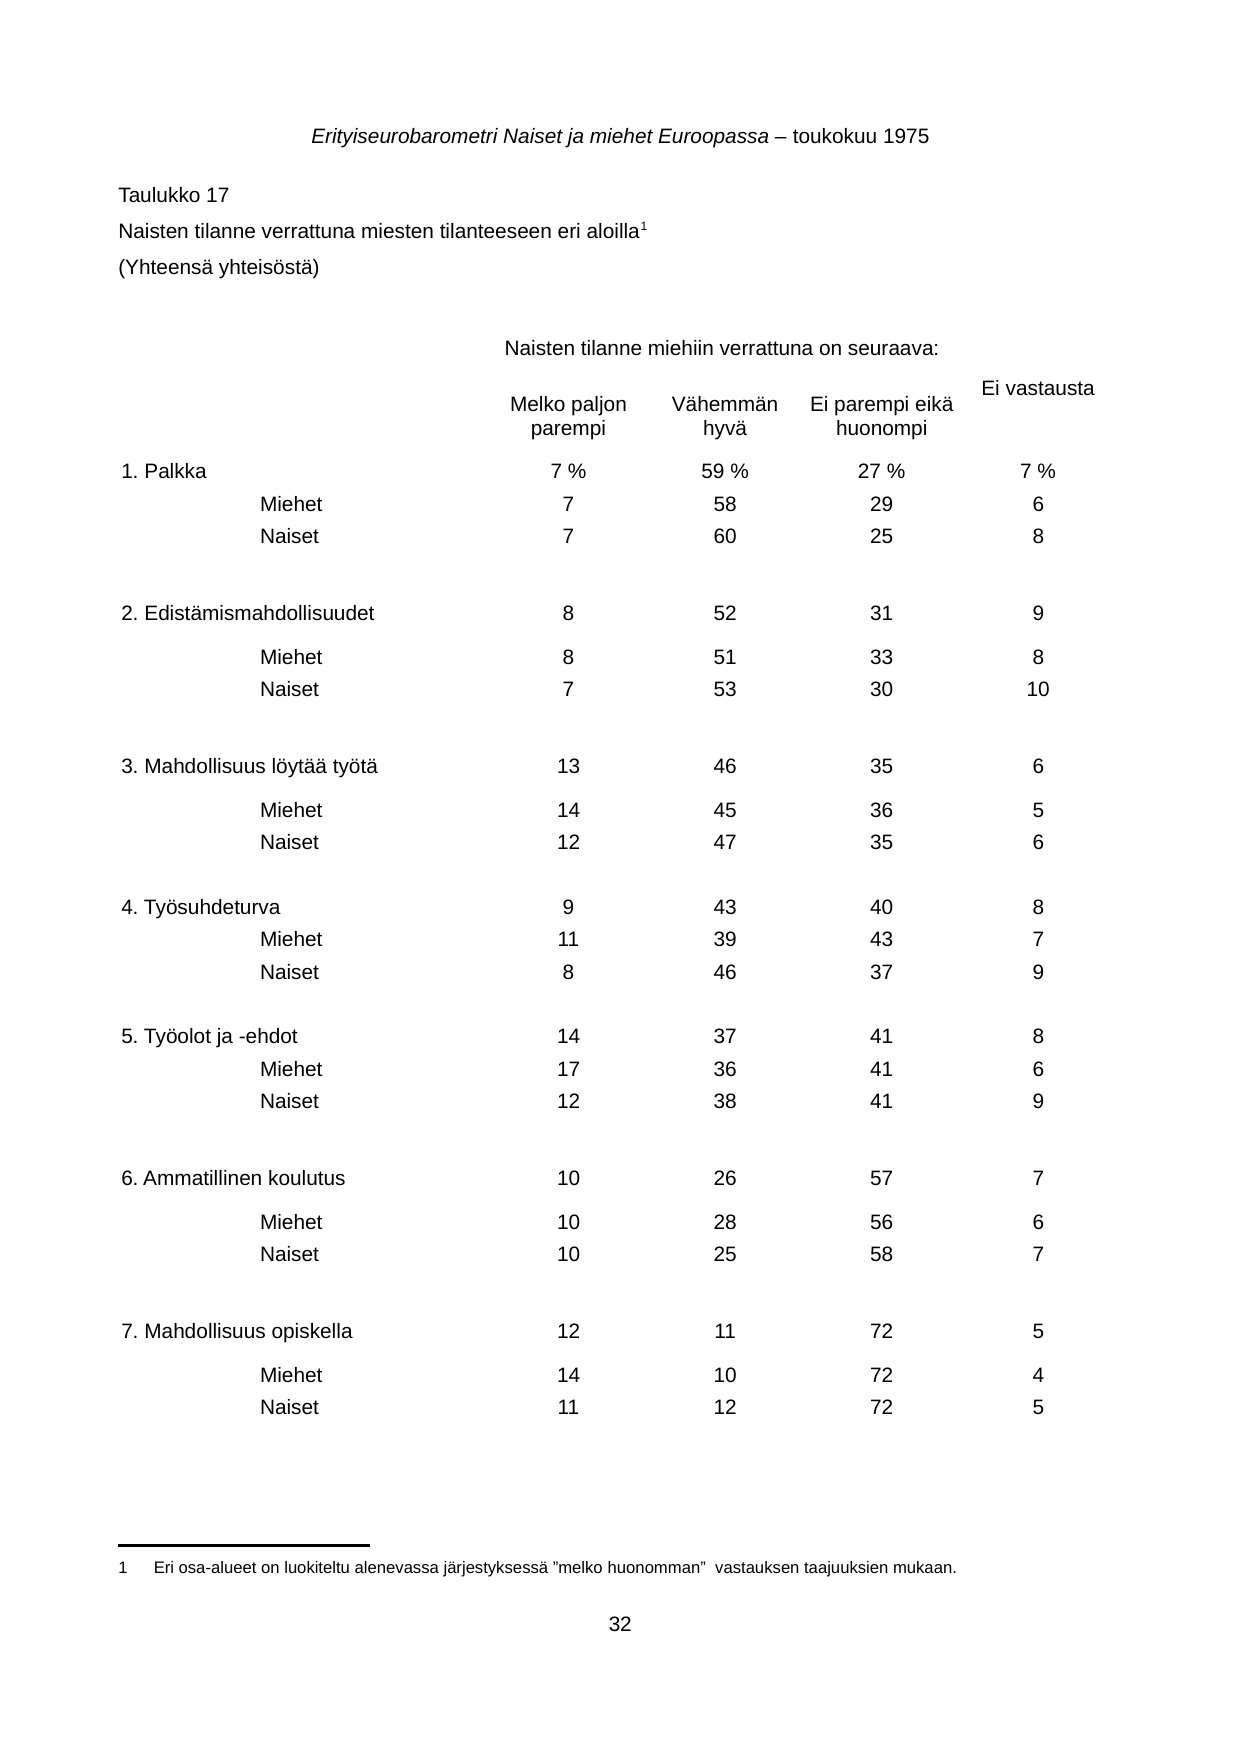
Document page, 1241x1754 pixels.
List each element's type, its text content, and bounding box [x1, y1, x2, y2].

table_cell Naiset [257, 955, 490, 988]
table_cell [803, 705, 960, 738]
table_cell [960, 1270, 1116, 1303]
table_cell 11 [490, 1391, 647, 1423]
table_cell 4. Työsuhdeturva [118, 891, 490, 923]
text Eri osa-alueet on luokiteltu alenevassa järjestyksessä ”melko huonomman” vastauksen taajuuksien mukaan. [118, 1557, 1122, 1577]
table_cell 72 [803, 1391, 960, 1423]
table_cell [490, 705, 647, 738]
table_cell 28 [647, 1206, 803, 1238]
table_cell 8 [960, 520, 1116, 552]
table_cell 35 [803, 738, 960, 793]
table_cell 43 [647, 891, 803, 923]
table_cell [257, 705, 490, 738]
text Taulukko 17 [118, 183, 1122, 207]
table_cell [490, 858, 647, 891]
table_cell [490, 988, 647, 1020]
table_cell 35 [803, 826, 960, 858]
table_cell 14 [490, 794, 647, 826]
table_cell Ei parempi eikä huonompi [803, 376, 960, 455]
table_cell [960, 988, 1116, 1020]
table_cell 5. Työolot ja -ehdot [118, 1020, 490, 1053]
table_cell Naiset [257, 826, 490, 858]
table_cell [118, 673, 257, 705]
table_cell Miehet [257, 640, 490, 673]
table_cell 10 [960, 673, 1116, 705]
table_cell 1. Palkka [118, 455, 490, 487]
table_cell 10 [490, 1238, 647, 1270]
table_cell 57 [803, 1150, 960, 1206]
table_cell 59 % [647, 455, 803, 487]
table_cell [490, 1270, 647, 1303]
table_cell 14 [490, 1359, 647, 1391]
table_cell [490, 552, 647, 584]
table_cell 53 [647, 673, 803, 705]
table_cell 8 [960, 1020, 1116, 1053]
table_cell 7 [490, 520, 647, 552]
table_cell [118, 826, 257, 858]
table_cell [647, 858, 803, 891]
table_cell [257, 988, 490, 1020]
table_cell [257, 1270, 490, 1303]
table_cell 12 [490, 826, 647, 858]
table_cell 10 [647, 1359, 803, 1391]
table_cell Miehet [257, 1359, 490, 1391]
table_cell Naiset [257, 520, 490, 552]
table_cell 26 [647, 1150, 803, 1206]
table_cell 51 [647, 640, 803, 673]
table_cell 72 [803, 1359, 960, 1391]
table_cell 38 [647, 1085, 803, 1117]
table_cell 4 [960, 1359, 1116, 1391]
table_cell 6 [960, 488, 1116, 520]
table_cell [118, 1238, 257, 1270]
table_cell [118, 488, 257, 520]
table_cell [257, 552, 490, 584]
table_cell [647, 705, 803, 738]
table_cell 72 [803, 1303, 960, 1359]
table_cell 9 [960, 955, 1116, 988]
table_header [118, 320, 257, 376]
table_cell 30 [803, 673, 960, 705]
table_cell 7 [960, 923, 1116, 955]
table_cell 31 [803, 585, 960, 640]
table_cell 13 [490, 738, 647, 793]
table_cell 52 [647, 585, 803, 640]
table_header [257, 320, 490, 376]
table_cell 47 [647, 826, 803, 858]
table_cell 7 % [490, 455, 647, 487]
table_cell [118, 858, 257, 891]
table_cell 10 [490, 1206, 647, 1238]
table_cell 29 [803, 488, 960, 520]
table_header Ei vastausta [960, 320, 1116, 455]
table_cell [118, 988, 257, 1020]
table_cell [647, 552, 803, 584]
table_cell 56 [803, 1206, 960, 1238]
table_cell [647, 988, 803, 1020]
table_cell Miehet [257, 923, 490, 955]
table_cell 17 [490, 1053, 647, 1085]
table_cell [118, 705, 257, 738]
text (Yhteensä yhteisöstä) [118, 254, 1122, 278]
table_cell 60 [647, 520, 803, 552]
table_cell 6 [960, 826, 1116, 858]
table_cell 25 [647, 1238, 803, 1270]
table_cell 6. Ammatillinen koulutus [118, 1150, 490, 1206]
table_cell [118, 1359, 257, 1391]
table_cell 37 [647, 1020, 803, 1053]
table_cell 8 [490, 640, 647, 673]
table_cell 5 [960, 794, 1116, 826]
table_cell 11 [490, 923, 647, 955]
table_cell 2. Edistämismahdollisuudet [118, 585, 490, 640]
table_cell [118, 520, 257, 552]
table_cell Melko paljon parempi [490, 376, 647, 455]
table_cell 7. Mahdollisuus opiskella [118, 1303, 490, 1359]
table_cell 8 [960, 640, 1116, 673]
table_cell [803, 1270, 960, 1303]
table_header Naisten tilanne miehiin verrattuna on seuraava: [490, 320, 960, 376]
table_cell Miehet [257, 488, 490, 520]
table_cell [118, 923, 257, 955]
table_cell [257, 858, 490, 891]
table_cell 6 [960, 1206, 1116, 1238]
table_cell [803, 552, 960, 584]
table_cell Miehet [257, 1053, 490, 1085]
table_cell [257, 376, 490, 455]
table_cell 46 [647, 738, 803, 793]
table_cell Miehet [257, 1206, 490, 1238]
table_cell [118, 376, 257, 455]
table_cell [118, 1085, 257, 1117]
table_cell Naiset [257, 1238, 490, 1270]
table_cell 25 [803, 520, 960, 552]
table_cell 7 [490, 488, 647, 520]
table_cell 7 [960, 1150, 1116, 1206]
table_cell [118, 1053, 257, 1085]
table_cell 27 % [803, 455, 960, 487]
table_cell Miehet [257, 794, 490, 826]
table_cell 36 [803, 794, 960, 826]
table_cell [118, 1118, 257, 1150]
table_cell 12 [490, 1085, 647, 1117]
table_cell Vähemmän hyvä [647, 376, 803, 455]
table_cell [960, 1118, 1116, 1150]
table_cell 12 [647, 1391, 803, 1423]
table_cell 46 [647, 955, 803, 988]
table_cell 41 [803, 1020, 960, 1053]
table_cell 9 [960, 585, 1116, 640]
table_cell 10 [490, 1150, 647, 1206]
table_cell 7 % [960, 455, 1116, 487]
table_cell 41 [803, 1085, 960, 1117]
table_cell 41 [803, 1053, 960, 1085]
table_cell 36 [647, 1053, 803, 1085]
table_cell 8 [490, 585, 647, 640]
table_cell [118, 1206, 257, 1238]
table_cell [647, 1118, 803, 1150]
table_cell 33 [803, 640, 960, 673]
table_cell [803, 1118, 960, 1150]
table_cell [960, 705, 1116, 738]
table_cell 37 [803, 955, 960, 988]
table_cell 8 [490, 955, 647, 988]
table_cell [118, 794, 257, 826]
table_cell 9 [960, 1085, 1116, 1117]
table_cell [118, 955, 257, 988]
table_cell [118, 1391, 257, 1423]
table_cell [647, 1270, 803, 1303]
table_cell 6 [960, 1053, 1116, 1085]
table_cell Naiset [257, 1085, 490, 1117]
table_cell 5 [960, 1391, 1116, 1423]
table_cell 12 [490, 1303, 647, 1359]
table_cell Naiset [257, 1391, 490, 1423]
table_cell 8 [960, 891, 1116, 923]
table_cell [803, 858, 960, 891]
text Naisten tilanne verrattuna miesten tilanteeseen eri aloilla [118, 219, 1122, 243]
table_cell [118, 552, 257, 584]
table_cell 7 [960, 1238, 1116, 1270]
table_cell [490, 1118, 647, 1150]
table_cell 6 [960, 738, 1116, 793]
table_cell 39 [647, 923, 803, 955]
table_cell 58 [803, 1238, 960, 1270]
table_cell [118, 1270, 257, 1303]
table_cell 43 [803, 923, 960, 955]
table_cell 11 [647, 1303, 803, 1359]
table_cell 58 [647, 488, 803, 520]
table_cell 9 [490, 891, 647, 923]
table_cell 40 [803, 891, 960, 923]
table_cell [118, 640, 257, 673]
table_cell [803, 988, 960, 1020]
table_cell [960, 858, 1116, 891]
table_cell [960, 552, 1116, 584]
table_cell [257, 1118, 490, 1150]
table_cell 45 [647, 794, 803, 826]
table_cell 5 [960, 1303, 1116, 1359]
table_cell 7 [490, 673, 647, 705]
table_cell 3. Mahdollisuus löytää työtä [118, 738, 490, 793]
table_cell Naiset [257, 673, 490, 705]
table_cell 14 [490, 1020, 647, 1053]
